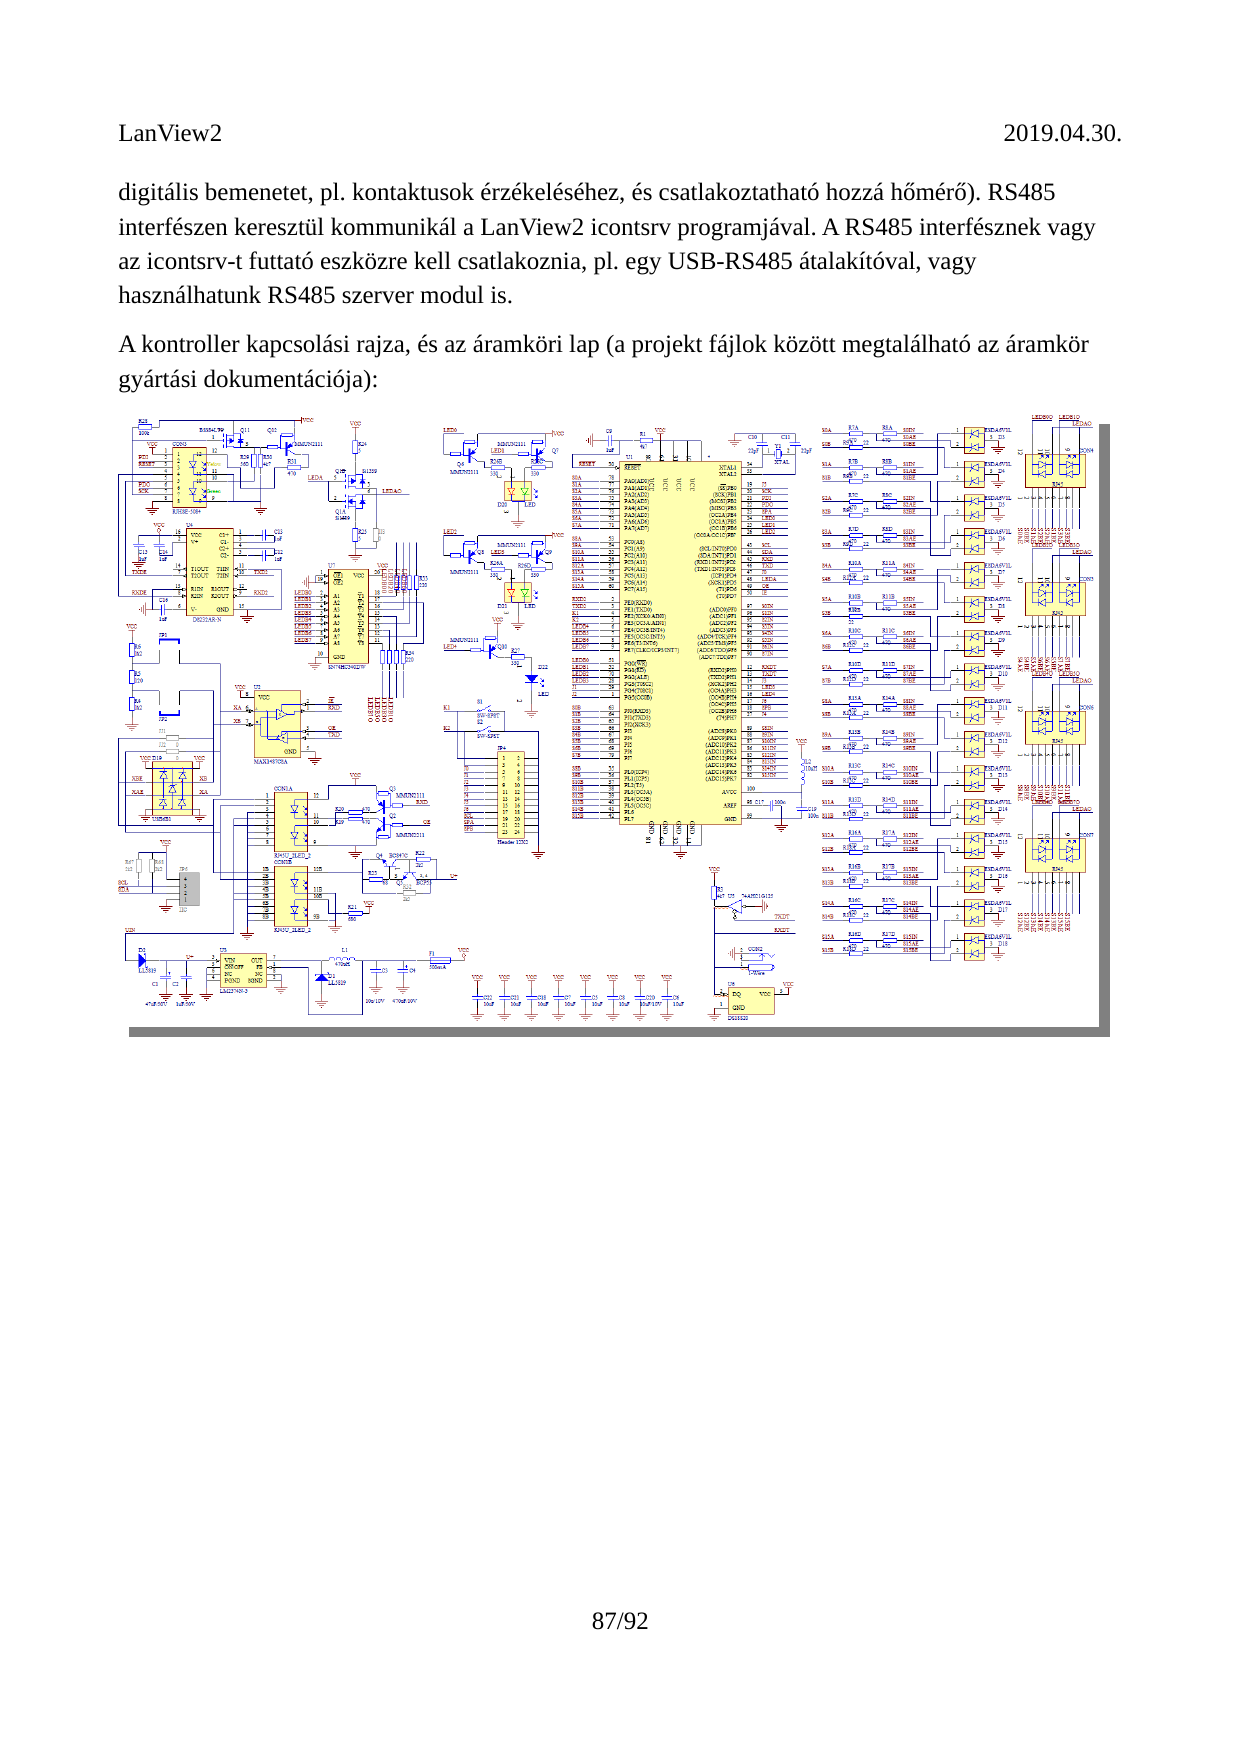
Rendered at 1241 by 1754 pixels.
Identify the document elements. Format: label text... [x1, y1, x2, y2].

picture [118, 413, 1099, 1027]
text A kontroller kapcsolási rajza, és az áramköri lap (a projekt fájlok között megtalálható az áramkör gyártási dokumentációja): [118, 329, 1122, 393]
text digitális bemenetet, pl. kontaktusok érzékeléséhez, és csatlakoztatható hozzá hőmérő). RS485 interfészen keresztül kommunikál a LanView2 icontsrv programjával. A RS485 interfésznek vagy az icontsrv-t futtató eszközre kell csatlakoznia, pl. egy USB-RS485 átalakítóval, vagy használhatunk RS485 szerver modul is. [118, 177, 1122, 309]
